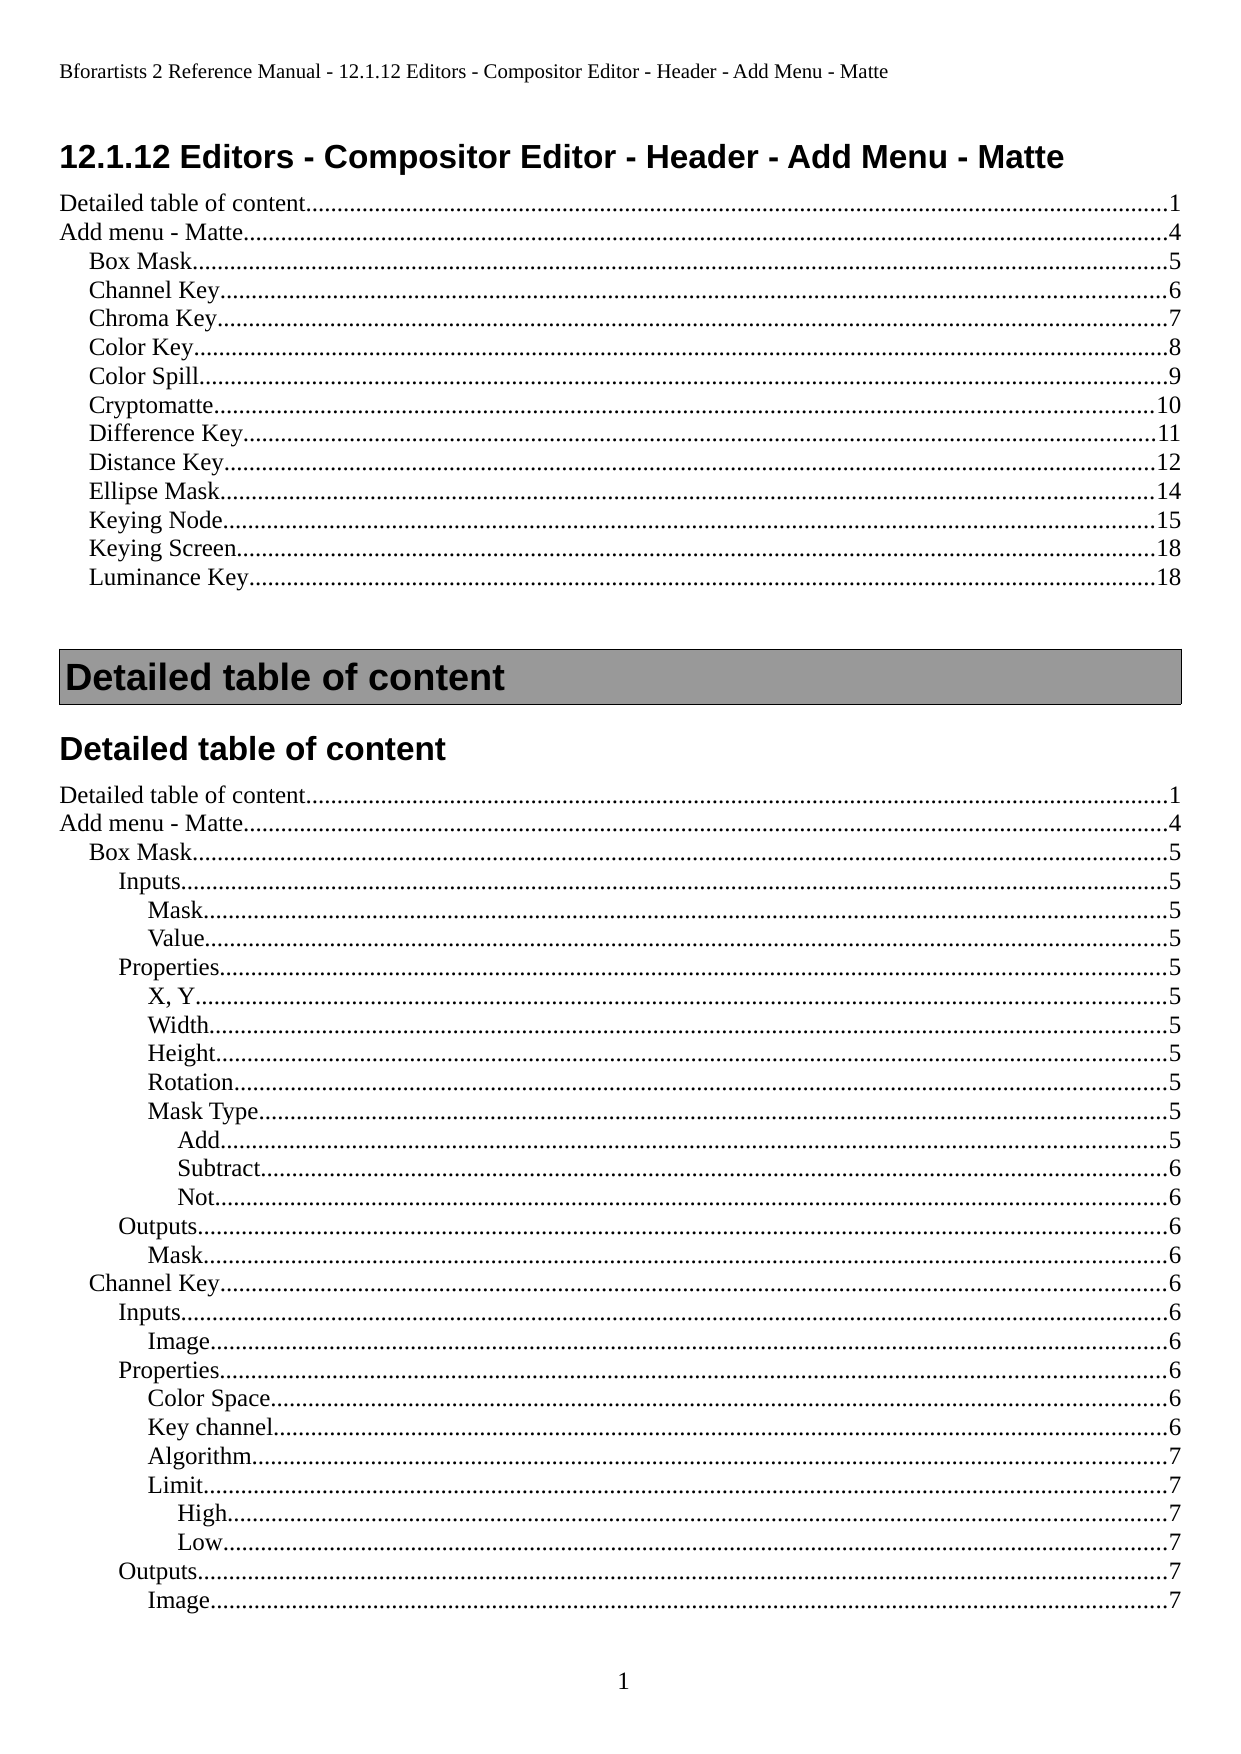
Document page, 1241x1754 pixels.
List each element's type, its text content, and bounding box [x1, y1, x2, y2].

text Add 5 [177, 1125, 1181, 1153]
text Channel Key 6 [88, 1268, 1181, 1297]
table_header Detailed table of content [60, 650, 1181, 704]
text Key channel 6 [147, 1412, 1181, 1441]
text Add menu - Matte 4 [59, 217, 1181, 246]
text Color Space 6 [147, 1383, 1181, 1412]
text High 7 [177, 1498, 1181, 1527]
text Outputs 7 [118, 1556, 1181, 1585]
text Outputs 6 [118, 1211, 1181, 1240]
text Inputs 5 [118, 866, 1181, 895]
text Cryptomatte 10 [88, 390, 1181, 418]
text Color Key 8 [88, 332, 1181, 361]
text Difference Key 11 [88, 418, 1181, 447]
text Keying Node 15 [88, 505, 1181, 533]
text Channel Key 6 [88, 275, 1181, 303]
text Keying Screen 18 [88, 533, 1181, 562]
text Algorithm 7 [147, 1441, 1181, 1470]
text Properties 6 [118, 1355, 1181, 1383]
text Subtract 6 [177, 1153, 1181, 1182]
text Mask 6 [147, 1240, 1181, 1268]
text Color Spill 9 [88, 361, 1181, 390]
text Mask Type 5 [147, 1096, 1181, 1125]
text Detailed table of content 1 [59, 188, 1181, 217]
text Image 6 [147, 1326, 1181, 1355]
text Chroma Key 7 [88, 303, 1181, 332]
text Image 7 [147, 1585, 1181, 1613]
text Width 5 [147, 1010, 1181, 1038]
text Not 6 [177, 1182, 1181, 1211]
subtitle 12.1.12 Editors - Compositor Editor - Header - Add Menu - Matte [59, 138, 1181, 176]
text Box Mask 5 [88, 837, 1181, 866]
text Detailed table of content 1 [59, 780, 1181, 808]
text Box Mask 5 [88, 246, 1181, 275]
text Mask 5 [147, 895, 1181, 923]
text Rotation 5 [147, 1067, 1181, 1096]
text Limit 7 [147, 1470, 1181, 1498]
text Distance Key 12 [88, 447, 1181, 476]
text X, Y 5 [147, 981, 1181, 1010]
text Value 5 [147, 923, 1181, 952]
text Inputs 6 [118, 1297, 1181, 1326]
text Properties 5 [118, 952, 1181, 981]
text Luminance Key 18 [88, 562, 1181, 591]
text Ellipse Mask 14 [88, 476, 1181, 505]
text Low 7 [177, 1527, 1181, 1556]
text Add menu - Matte 4 [59, 808, 1181, 837]
subtitle Detailed table of content [59, 729, 1181, 767]
text Height 5 [147, 1038, 1181, 1067]
